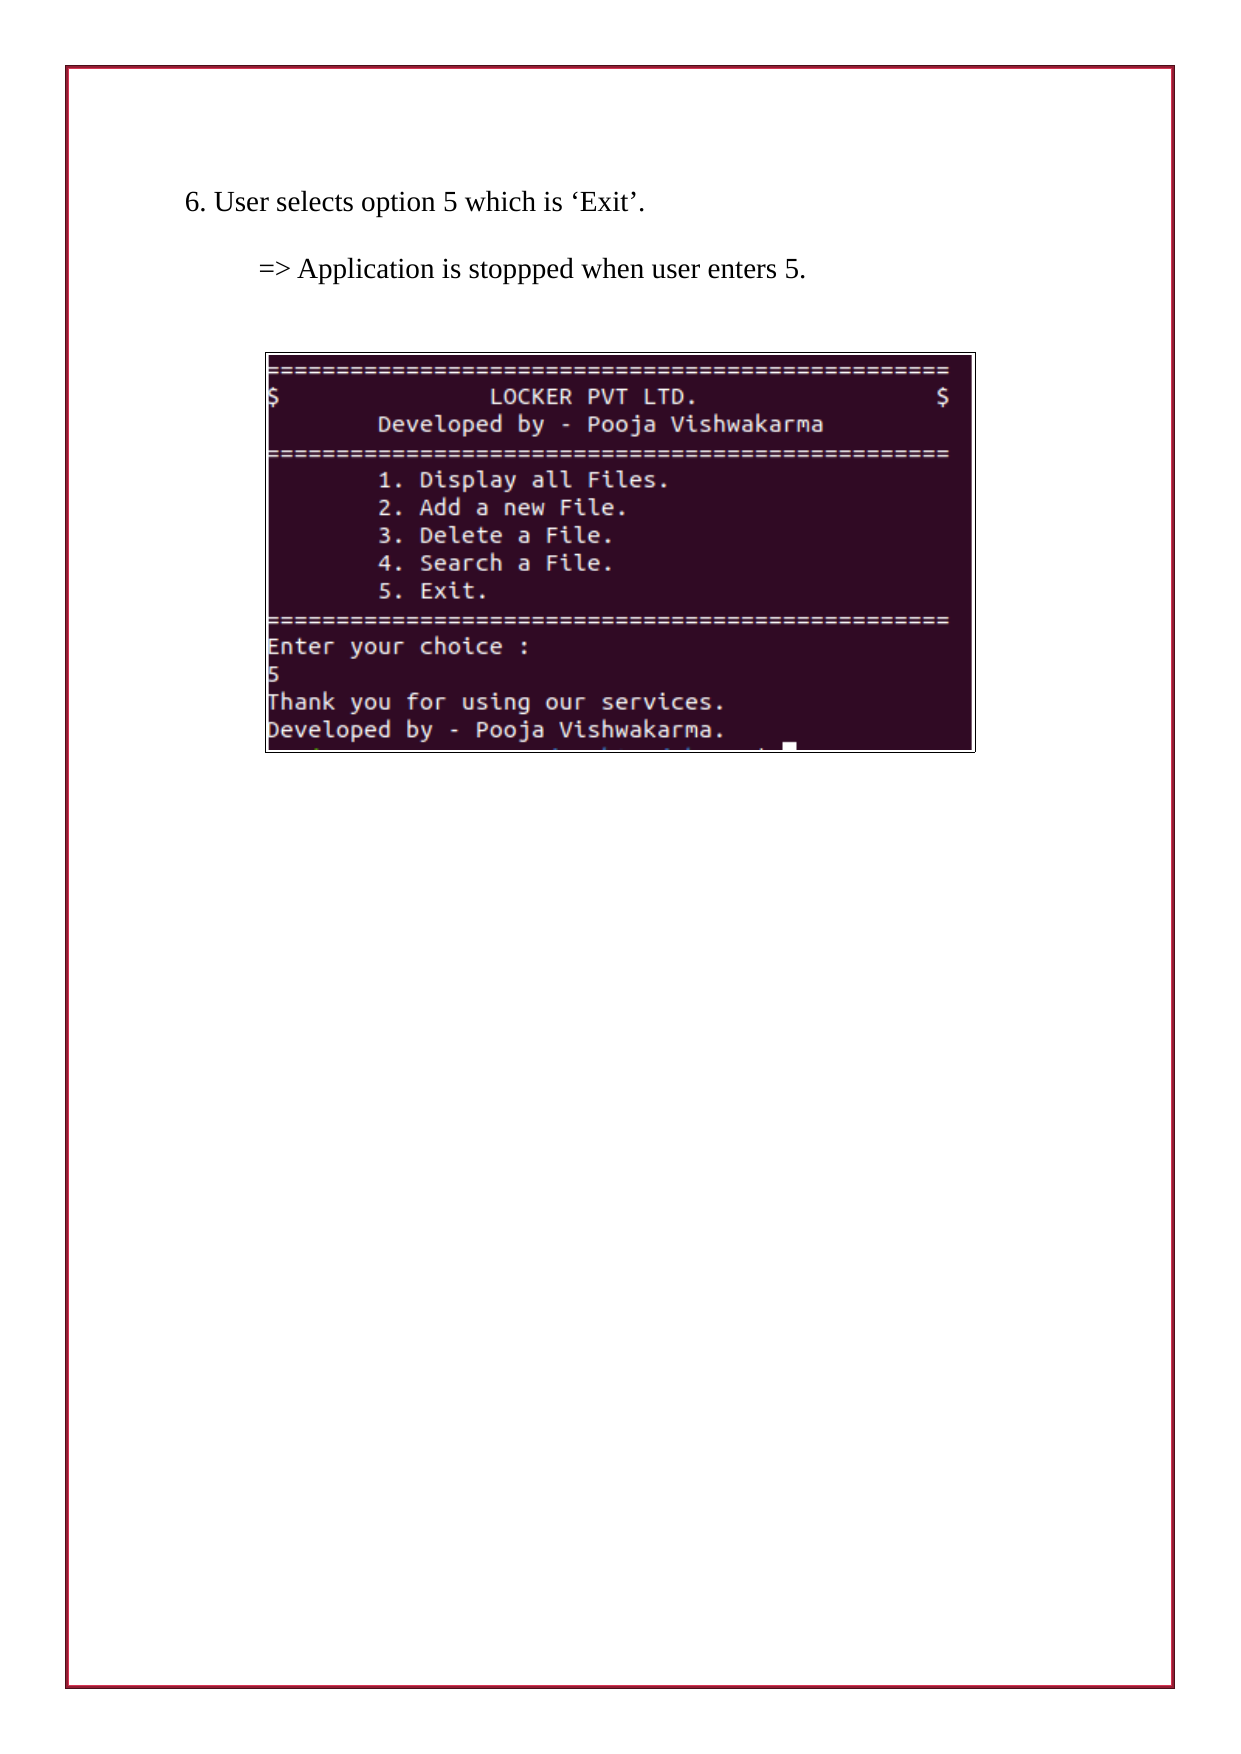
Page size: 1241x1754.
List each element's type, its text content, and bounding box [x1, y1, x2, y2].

text => Application is stoppped when user enters 5. [184, 252, 1056, 285]
picture [268, 355, 972, 750]
text 6. User selects option 5 which is ‘Exit’. [184, 184, 1056, 218]
